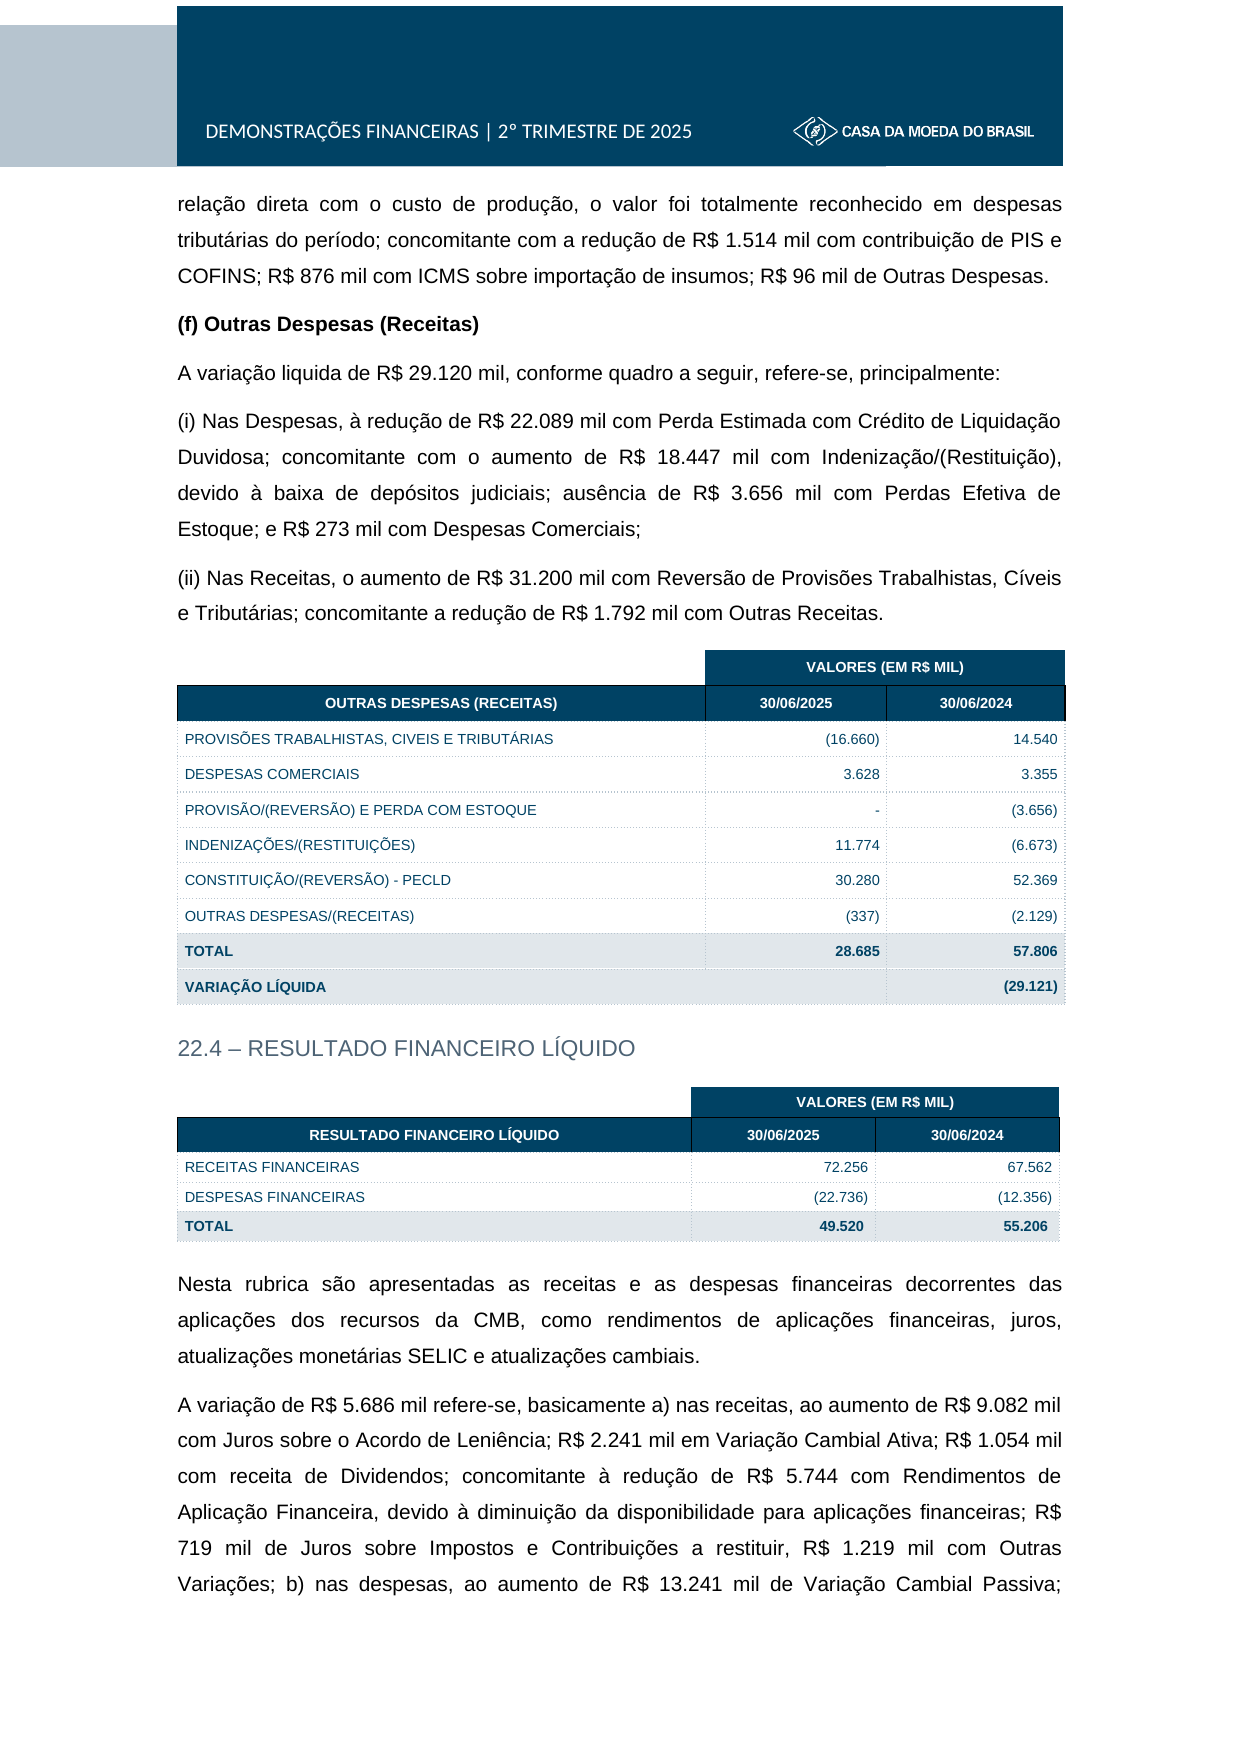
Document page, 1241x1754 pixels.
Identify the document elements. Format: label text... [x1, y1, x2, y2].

table_cell PROVISÃO/(REVERSÃO) E PERDA COM ESTOQUE [177, 791, 705, 827]
table_cell - [705, 791, 887, 827]
table_cell 30/06/2024 [887, 686, 1064, 721]
table_cell OUTRAS DESPESAS (RECEITAS) [178, 686, 705, 721]
table_cell 30/06/2025 [706, 686, 886, 721]
table_cell DESPESAS FINANCEIRAS [177, 1182, 691, 1211]
text (i) Nas Despesas, à redução de R$ 22.089 mil com Perda Estimada com Crédito de Liquidação Duvidosa; concomitante com o aumento de R$ 18.447 mil com Indenização/(Restituição), devido à baixa de depósitos judiciais; ausência de R$ 3.656 mil com Perdas Efetiva de Estoque; e R$ 273 mil com Despesas Comerciais; [177, 409, 1063, 541]
table_cell 57.806 [887, 933, 1065, 968]
table_cell INDENIZAÇÕES/(RESTITUIÇÕES) [177, 827, 705, 862]
text A variação liquida de R$ 29.120 mil, conforme quadro a seguir, refere-se, principalmente: [177, 361, 1063, 384]
table_cell (16.660) [705, 721, 887, 756]
table_cell VARIAÇÃO LÍQUIDA [177, 969, 887, 1004]
text (ii) Nas Receitas, o aumento de R$ 31.200 mil com Reversão de Provisões Trabalhistas, Cíveis e Tributárias; concomitante a redução de R$ 1.792 mil com Outras Receitas. [177, 565, 1063, 625]
table_cell 28.685 [705, 933, 887, 968]
table_cell (2.129) [887, 898, 1065, 933]
table_cell (29.121) [887, 969, 1065, 1004]
table_cell 14.540 [887, 721, 1065, 756]
text relação direta com o custo de produção, o valor foi totalmente reconhecido em despesas tributárias do período; concomitante com a redução de R$ 1.514 mil com contribuição de PIS e COFINS; R$ 876 mil com ICMS sobre importação de insumos; R$ 96 mil de Outras Despesas. [177, 192, 1063, 288]
table_cell 49.520 [691, 1211, 875, 1241]
table_cell (337) [705, 898, 887, 933]
table_cell TOTAL [177, 1211, 691, 1241]
table_cell (6.673) [887, 827, 1065, 862]
text A variação de R$ 5.686 mil refere-se, basicamente a) nas receitas, ao aumento de R$ 9.082 mil com Juros sobre o Acordo de Leniência; R$ 2.241 mil em Variação Cambial Ativa; R$ 1.054 mil com receita de Dividendos; concomitante à redução de R$ 5.744 com Rendimentos de Aplicação Financeira, devido à diminuição da disponibilidade para aplicações financeiras; R$ 719 mil de Juros sobre Impostos e Contribuições a restituir, R$ 1.219 mil com Outras Variações; b) nas despesas, ao aumento de R$ 13.241 mil de Variação Cambial Passiva; [177, 1392, 1063, 1596]
text Nesta rubrica são apresentadas as receitas e as despesas financeiras decorrentes das aplicações dos recursos da CMB, como rendimentos de aplicações financeiras, juros, atualizações monetárias SELIC e atualizações cambiais. [177, 1272, 1063, 1368]
table_cell PROVISÕES TRABALHISTAS, CIVEIS E TRIBUTÁRIAS [177, 721, 705, 756]
table_cell 30/06/2025 [692, 1118, 875, 1152]
table_header VALORES (EM R$ MIL) [691, 1087, 1059, 1117]
table_cell 11.774 [705, 827, 887, 862]
table_cell CONSTITUIÇÃO/(REVERSÃO) - PECLD [177, 862, 705, 898]
table_cell OUTRAS DESPESAS/(RECEITAS) [177, 898, 705, 933]
table_cell (22.736) [691, 1182, 875, 1211]
table_cell 3.355 [887, 756, 1065, 791]
table_cell 30.280 [705, 862, 887, 898]
table_cell RESULTADO FINANCEIRO LÍQUIDO [178, 1118, 691, 1152]
table_cell DESPESAS COMERCIAIS [177, 756, 705, 791]
table_cell 72.256 [691, 1152, 875, 1182]
table_cell (12.356) [875, 1182, 1059, 1211]
table_cell RECEITAS FINANCEIRAS [177, 1152, 691, 1182]
text (f) Outras Despesas (Receitas) [177, 312, 1063, 336]
table_cell 52.369 [887, 862, 1065, 898]
text 22.4 – RESULTADO FINANCEIRO LÍQUIDO [177, 1035, 1063, 1062]
table_header VALORES (EM R$ MIL) [705, 650, 1065, 685]
table_cell TOTAL [177, 933, 705, 968]
table_header [177, 1087, 691, 1117]
table_cell 55.206 [875, 1211, 1059, 1241]
table_cell (3.656) [887, 791, 1065, 827]
table_cell 67.562 [875, 1152, 1059, 1182]
table_cell 30/06/2024 [876, 1118, 1059, 1152]
table_header [177, 650, 705, 685]
table_cell 3.628 [705, 756, 887, 791]
